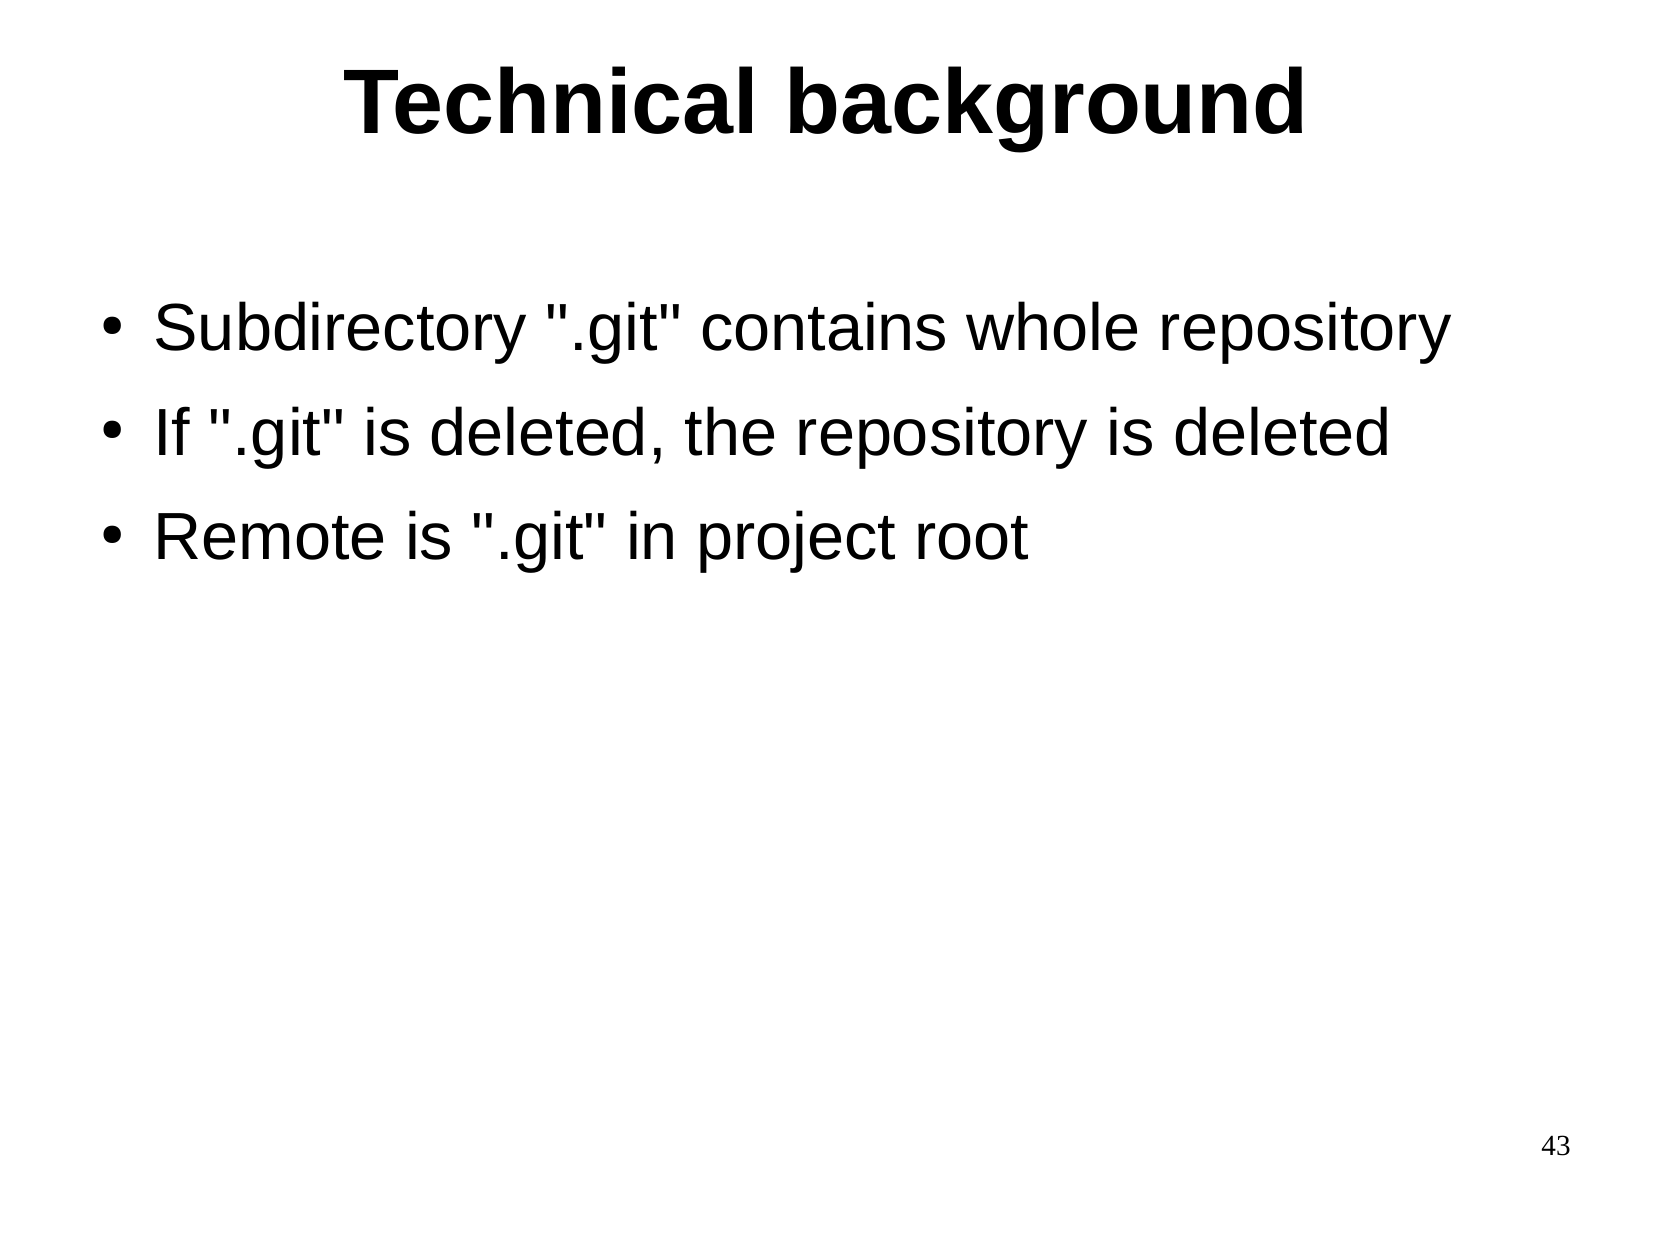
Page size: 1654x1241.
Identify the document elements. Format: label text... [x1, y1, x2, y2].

title Technical background [82, 49, 1571, 257]
list Subdirectory ".git" contains whole repository If ".git" is deleted, the repository is deleted Remote is ".git" in project root [82, 290, 1571, 1010]
